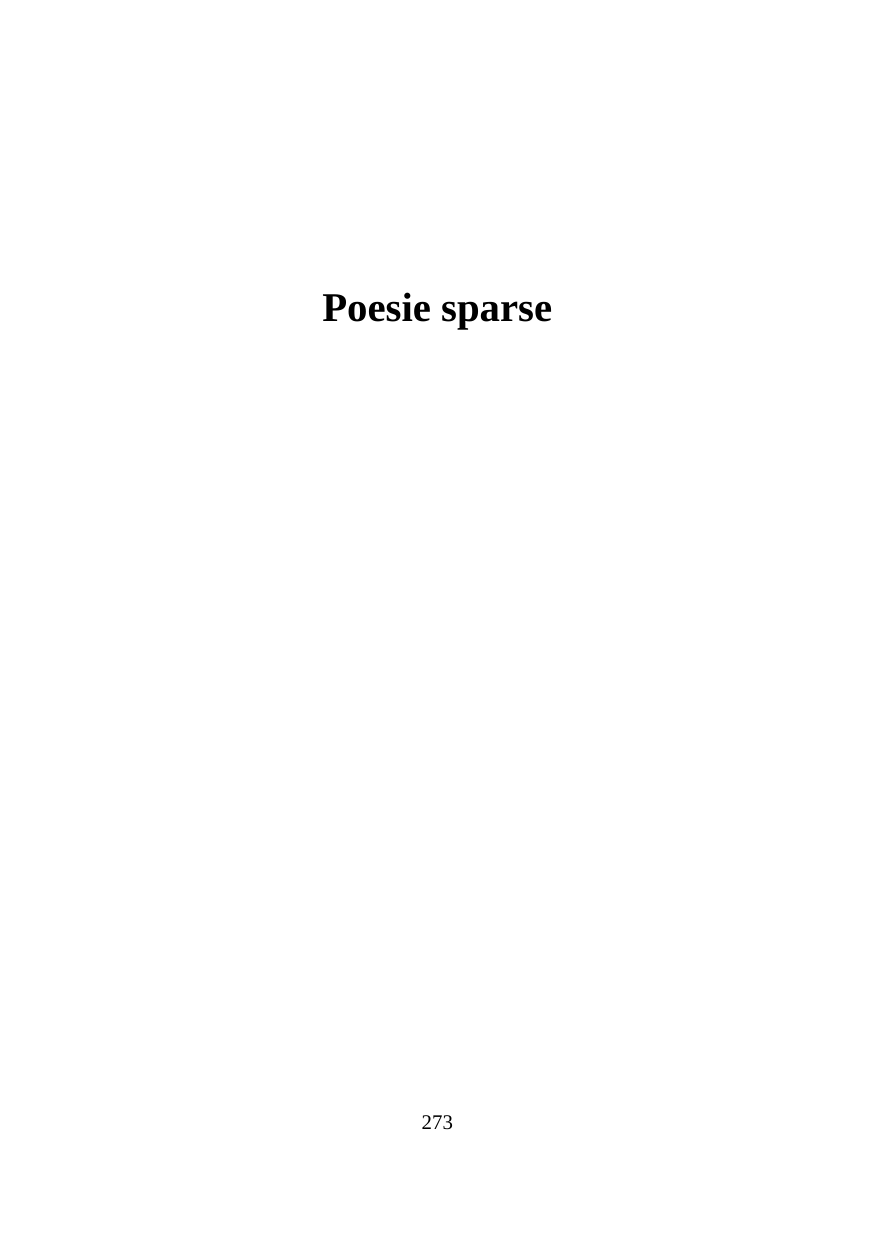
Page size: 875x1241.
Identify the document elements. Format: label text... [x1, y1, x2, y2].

subtitle Poesie sparse [106, 283, 768, 330]
